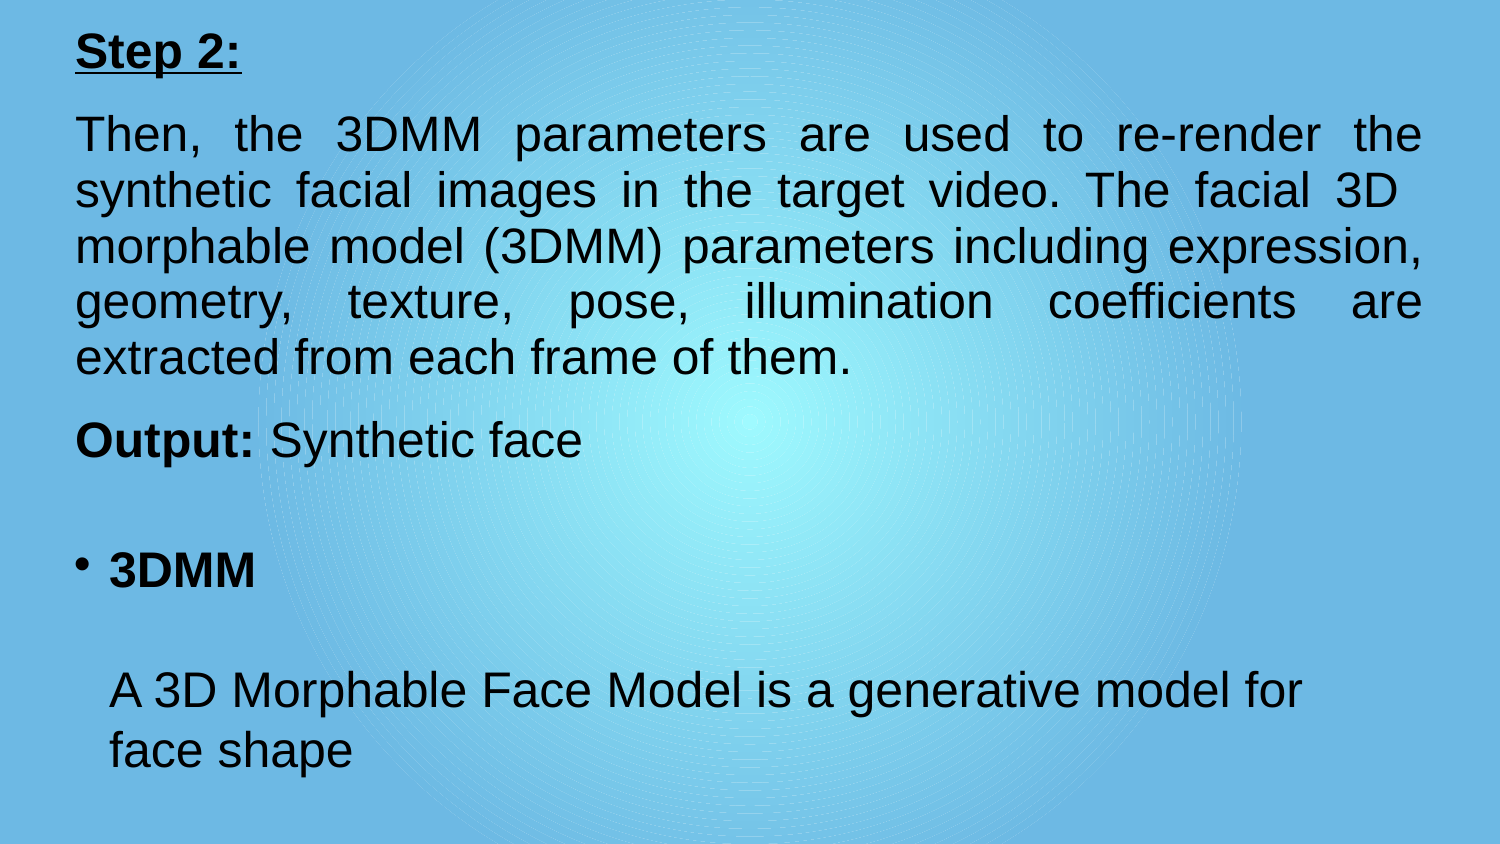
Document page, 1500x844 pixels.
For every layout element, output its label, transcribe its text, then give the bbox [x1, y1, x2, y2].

text_box 3DMM A 3D Morphable Face Model is a generative model for face shape [58, 529, 1406, 768]
text_box Step 2: Then, the 3DMM parameters are used to re-render the synthetic facial images in the target video. The facial 3D morphable model (3DMM) parameters including expression, geometry, texture, pose, illumination coefficients are extracted from each frame of them. Output: Synthetic face [75, 23, 1425, 473]
